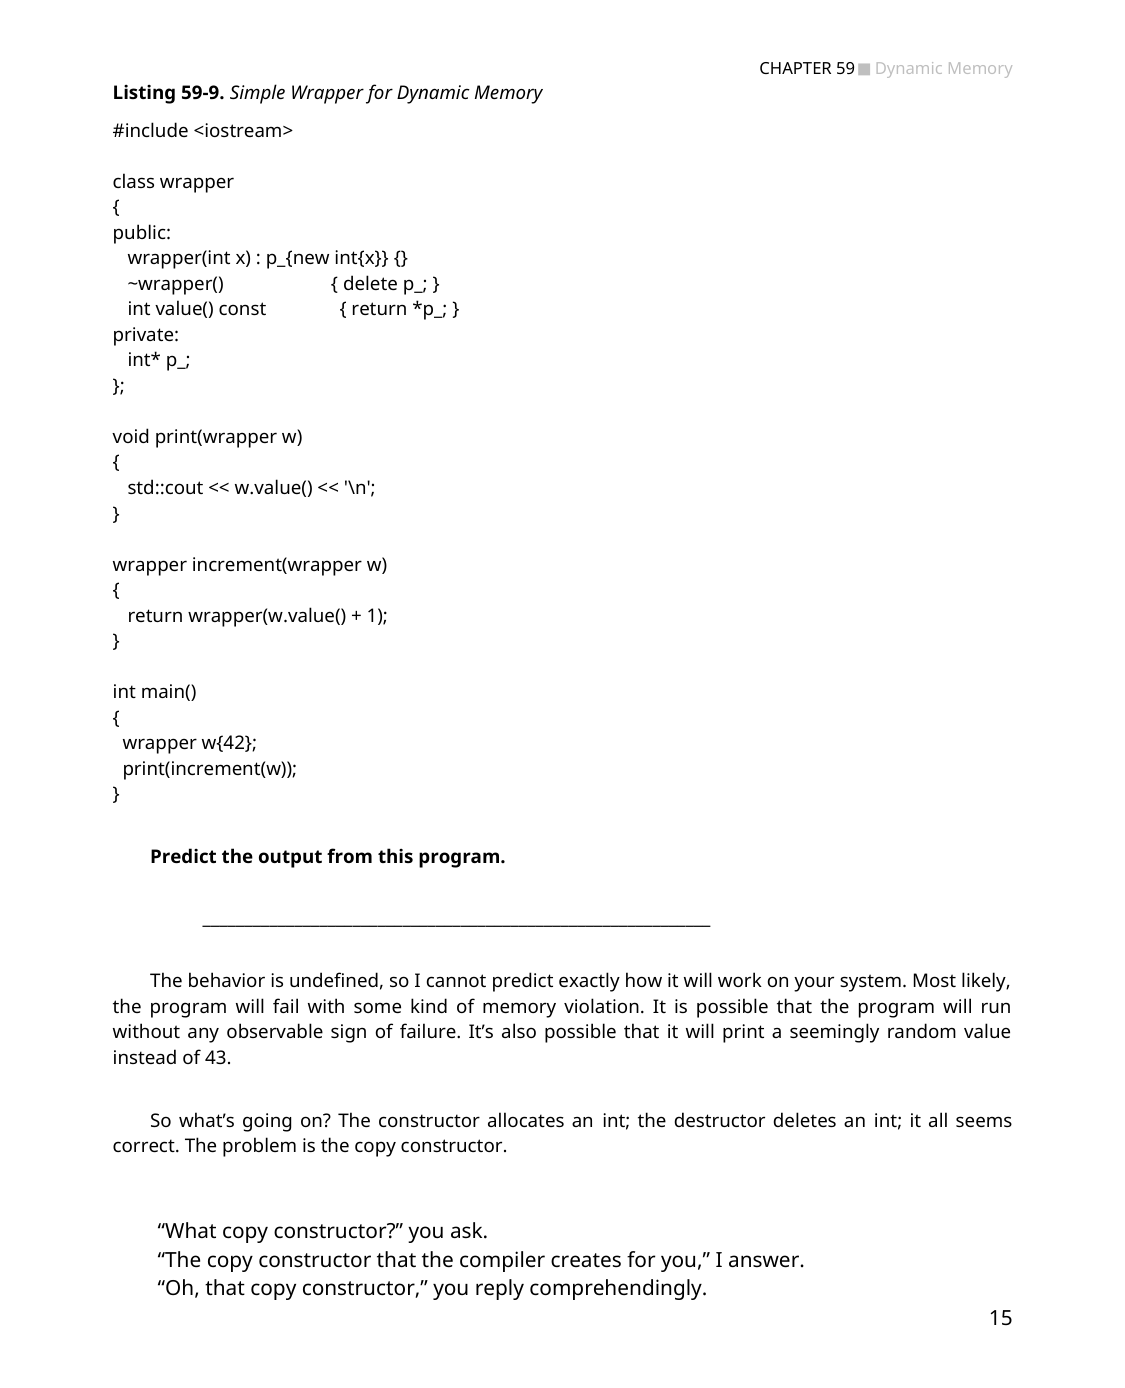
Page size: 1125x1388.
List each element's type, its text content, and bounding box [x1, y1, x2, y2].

text { [112, 576, 1012, 602]
text int* p_; [112, 347, 1012, 372]
text return wrapper(w.value() + 1); [112, 602, 1012, 627]
text “The copy constructor that the compiler creates for you,” I answer. [157, 1245, 967, 1273]
text wrapper(int x) : p_{new int{x}} {} [112, 244, 1012, 270]
text Predict the output from this program. [112, 843, 1012, 869]
text { [112, 449, 1012, 474]
text wrapper w{42}; [112, 729, 1012, 755]
text print(increment(w)); [112, 755, 1012, 781]
text }; [112, 372, 1012, 398]
text int main() [112, 678, 1012, 704]
text { [112, 704, 1012, 729]
list _____________________________________________________________ [202, 904, 1012, 930]
text void print(wrapper w) [112, 423, 1012, 449]
text class wrapper [112, 168, 1012, 193]
text private: [112, 321, 1012, 347]
text } [112, 500, 1012, 525]
text int value() const { return *p_; } [112, 296, 1012, 321]
text “What copy constructor?” you ask. [157, 1216, 967, 1245]
text “Oh, that copy constructor,” you reply comprehendingly. [157, 1273, 967, 1302]
text } [112, 781, 1012, 806]
text ~wrapper() { delete p_; } [112, 270, 1012, 296]
text Listing 59-9. Simple Wrapper for Dynamic Memory [112, 79, 1012, 104]
text public: [112, 219, 1012, 244]
text The behavior is undefined, so I cannot predict exactly how it will work on your system. Most likely, the program will fail with some kind of memory violation. It is possible that the program will run without any observable sign of failure. It’s also possible that it will print a seemingly random value instead of 43. [112, 967, 1012, 1069]
text So what’s going on? The constructor allocates an int; the destructor deletes an int; it all seems correct. The problem is the copy constructor. [112, 1107, 1012, 1158]
text } [112, 627, 1012, 653]
text std::cout << w.value() << '\n'; [112, 474, 1012, 500]
text { [112, 193, 1012, 219]
text #include <iostream> [112, 117, 1012, 142]
text wrapper increment(wrapper w) [112, 551, 1012, 576]
